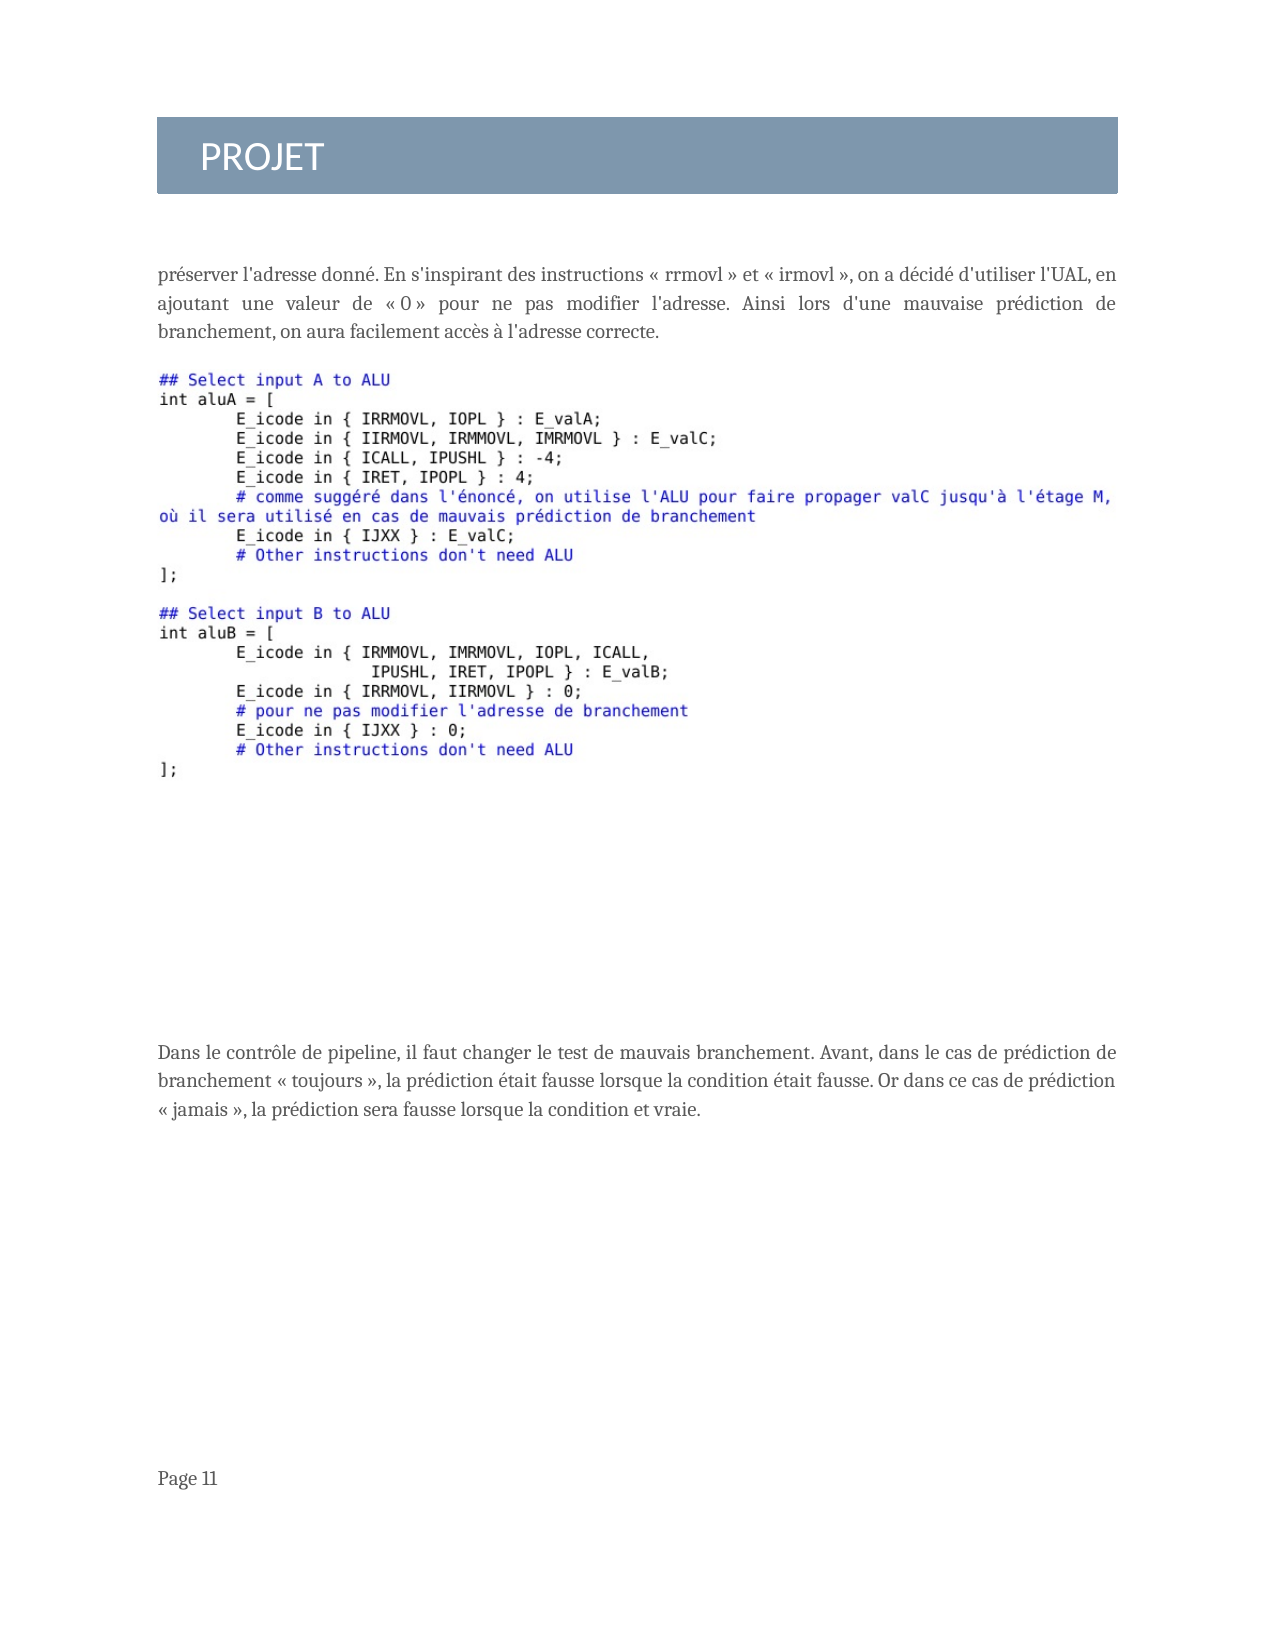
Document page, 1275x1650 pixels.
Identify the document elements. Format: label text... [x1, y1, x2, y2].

text Dans le contrôle de pipeline, il faut changer le test de mauvais branchement. Avant, dans le cas de prédiction de branchement « toujours », la prédiction était fausse lorsque la condition était fausse. Or dans ce cas de prédiction « jamais », la prédiction sera fausse lorsque la condition et vraie. [157, 1040, 1117, 1122]
text préserver l'adresse donné. En s'inspirant des instructions « rrmovl » et « irmovl », on a décidé d'utiliser l'UAL, en ajoutant une valeur de « 0 » pour ne pas modifier l'adresse. Ainsi lors d'une mauvaise prédiction de branchement, on aura facilement accès à l'adresse correcte. [157, 262, 1117, 344]
picture [157, 369, 1118, 788]
